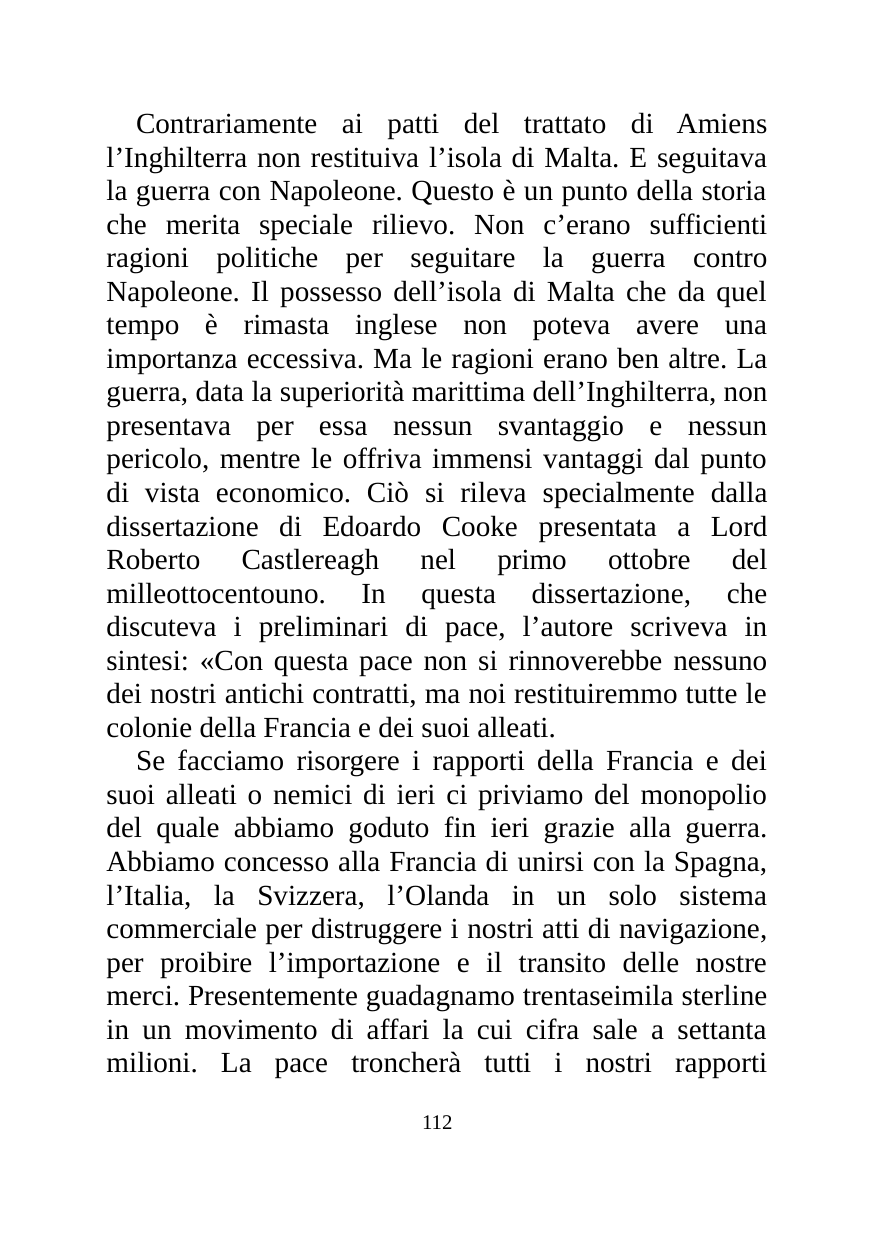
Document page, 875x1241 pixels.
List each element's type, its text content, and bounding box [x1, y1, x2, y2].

text Se facciamo risorgere i rapporti della Francia e dei suoi alleati o nemici di ieri ci priviamo del monopolio del quale abbiamo goduto fin ieri grazie alla guerra. Abbiamo concesso alla Francia di unirsi con la Spagna, l’Italia, la Svizzera, l’Olanda in un solo sistema commerciale per distruggere i nostri atti di navigazione, per proibire l’importazione e il transito delle nostre merci. Presentemente guadagnamo trentaseimila sterline in un movimento di affari la cui cifra sale a settanta milioni. La pace troncherà tutti i nostri rapporti [106, 743, 768, 1079]
text Contrariamente ai patti del trattato di Amiens l’Inghilterra non restituiva l’isola di Malta. E seguitava la guerra con Napoleone. Questo è un punto della storia che merita speciale rilievo. Non c’erano sufficienti ragioni politiche per seguitare la guerra contro Napoleone. Il possesso dell’isola di Malta che da quel tempo è rimasta inglese non poteva avere una importanza eccessiva. Ma le ragioni erano ben altre. La guerra, data la superiorità marittima dell’Inghilterra, non presentava per essa nessun svantaggio e nessun pericolo, mentre le offriva immensi vantaggi dal punto di vista economico. Ciò si rileva specialmente dalla dissertazione di Edoardo Cooke presentata a Lord Roberto Castlereagh nel primo ottobre del milleottocentouno. In questa dissertazione, che discuteva i preliminari di pace, l’autore scriveva in sintesi: «Con questa pace non si rinnoverebbe nessuno dei nostri antichi contratti, ma noi restituiremmo tutte le colonie della Francia e dei suoi alleati. [106, 106, 768, 743]
